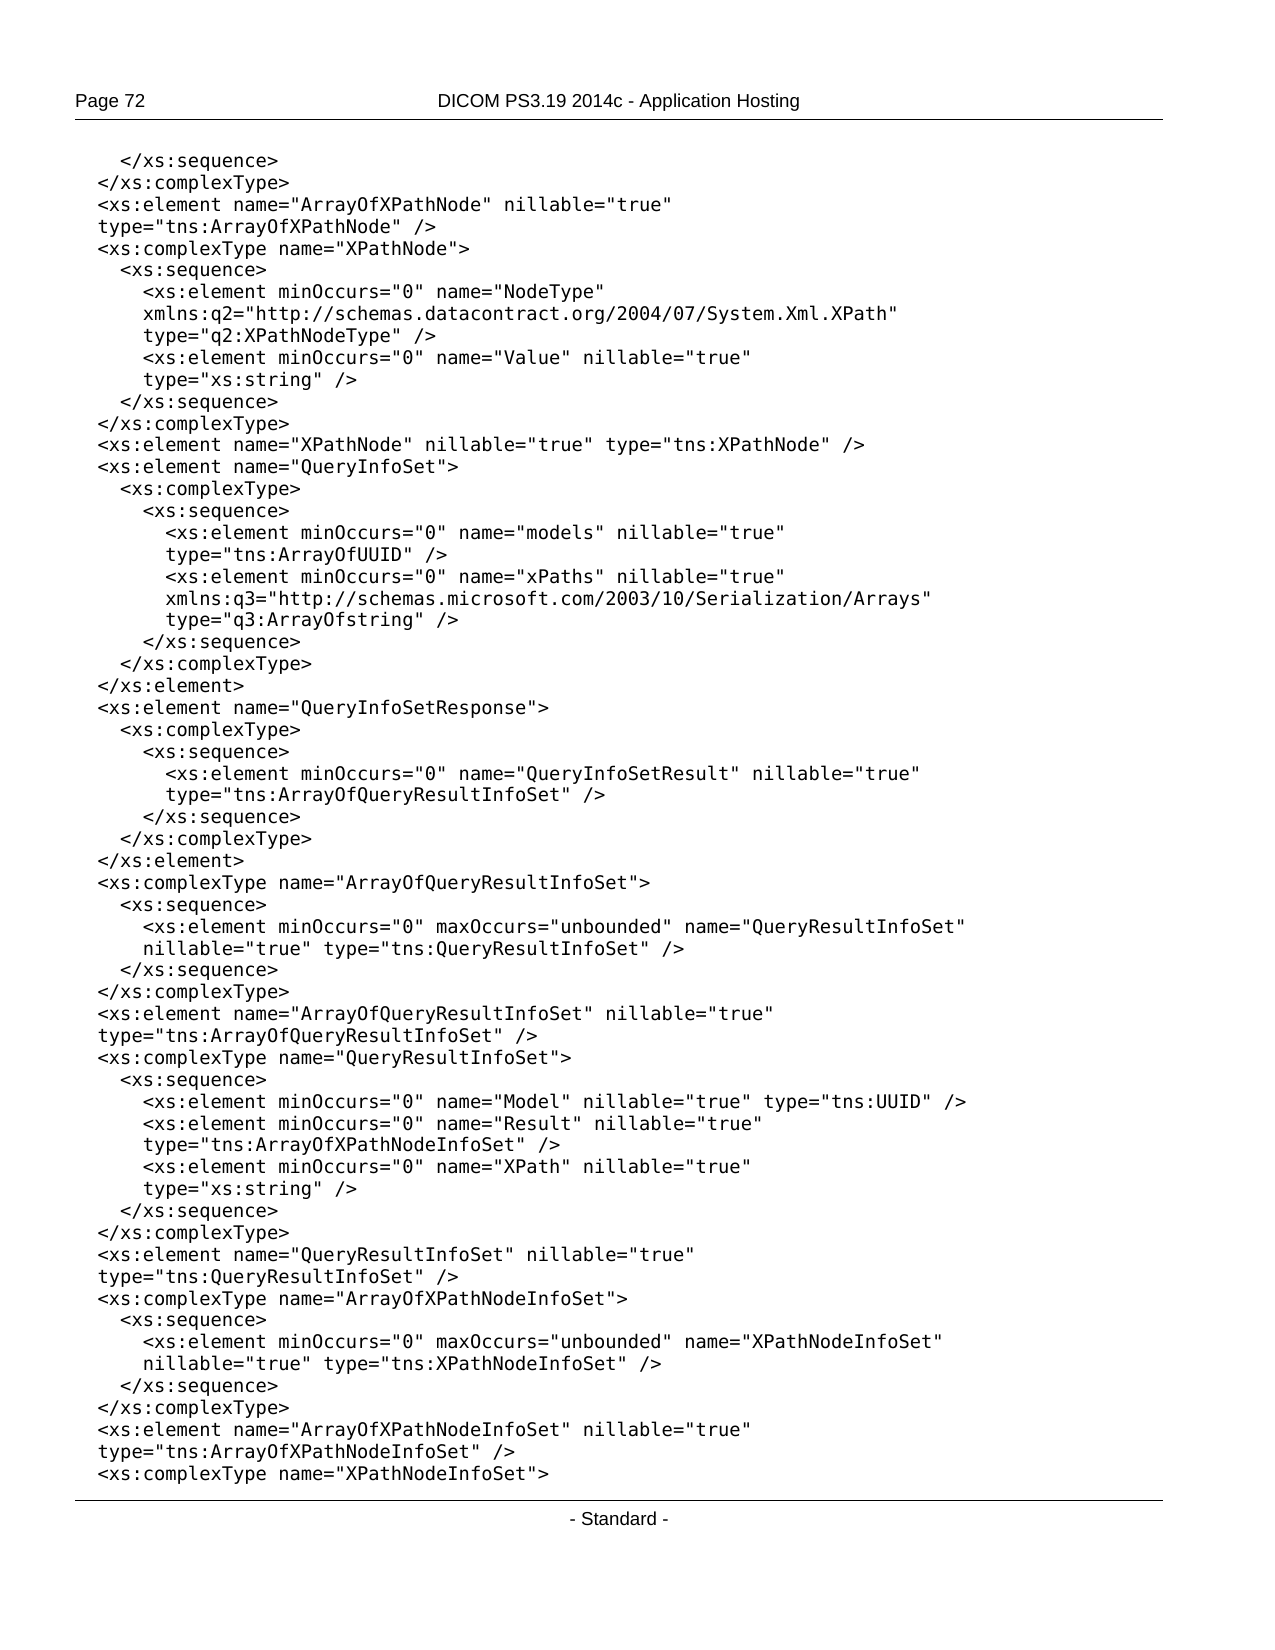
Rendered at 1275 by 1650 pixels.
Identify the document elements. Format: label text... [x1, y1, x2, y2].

text </xs:sequence> </xs:complexType> <xs:element name="ArrayOfXPathNode" nillable="true" type="tns:ArrayOfXPathNode" /> <xs:complexType name="XPathNode"> <xs:sequence> <xs:element minOccurs="0" name="NodeType" xmlns:q2="http://schemas.datacontract.org/2004/07/System.Xml.XPath" type="q2:XPathNodeType" /> <xs:element minOccurs="0" name="Value" nillable="true" type="xs:string" /> </xs:sequence> </xs:complexType> <xs:element name="XPathNode" nillable="true" type="tns:XPathNode" /> <xs:element name="QueryInfoSet"> <xs:complexType> <xs:sequence> <xs:element minOccurs="0" name="models" nillable="true" type="tns:ArrayOfUUID" /> <xs:element minOccurs="0" name="xPaths" nillable="true" xmlns:q3="http://schemas.microsoft.com/2003/10/Serialization/Arrays" type="q3:ArrayOfstring" /> </xs:sequence> </xs:complexType> </xs:element> <xs:element name="QueryInfoSetResponse"> <xs:complexType> <xs:sequence> <xs:element minOccurs="0" name="QueryInfoSetResult" nillable="true" type="tns:ArrayOfQueryResultInfoSet" /> </xs:sequence> </xs:complexType> </xs:element> <xs:complexType name="ArrayOfQueryResultInfoSet"> <xs:sequence> <xs:element minOccurs="0" maxOccurs="unbounded" name="QueryResultInfoSet" nillable="true" type="tns:QueryResultInfoSet" /> </xs:sequence> </xs:complexType> <xs:element name="ArrayOfQueryResultInfoSet" nillable="true" type="tns:ArrayOfQueryResultInfoSet" /> <xs:complexType name="QueryResultInfoSet"> <xs:sequence> <xs:element minOccurs="0" name="Model" nillable="true" type="tns:UUID" /> <xs:element minOccurs="0" name="Result" nillable="true" type="tns:ArrayOfXPathNodeInfoSet" /> <xs:element minOccurs="0" name="XPath" nillable="true" type="xs:string" /> </xs:sequence> </xs:complexType> <xs:element name="QueryResultInfoSet" nillable="true" type="tns:QueryResultInfoSet" /> <xs:complexType name="ArrayOfXPathNodeInfoSet"> <xs:sequence> <xs:element minOccurs="0" maxOccurs="unbounded" name="XPathNodeInfoSet" nillable="true" type="tns:XPathNodeInfoSet" /> </xs:sequence> </xs:complexType> <xs:element name="ArrayOfXPathNodeInfoSet" nillable="true" type="tns:ArrayOfXPathNodeInfoSet" /> <xs:complexType name="XPathNodeInfoSet"> [75, 150, 1162, 1484]
